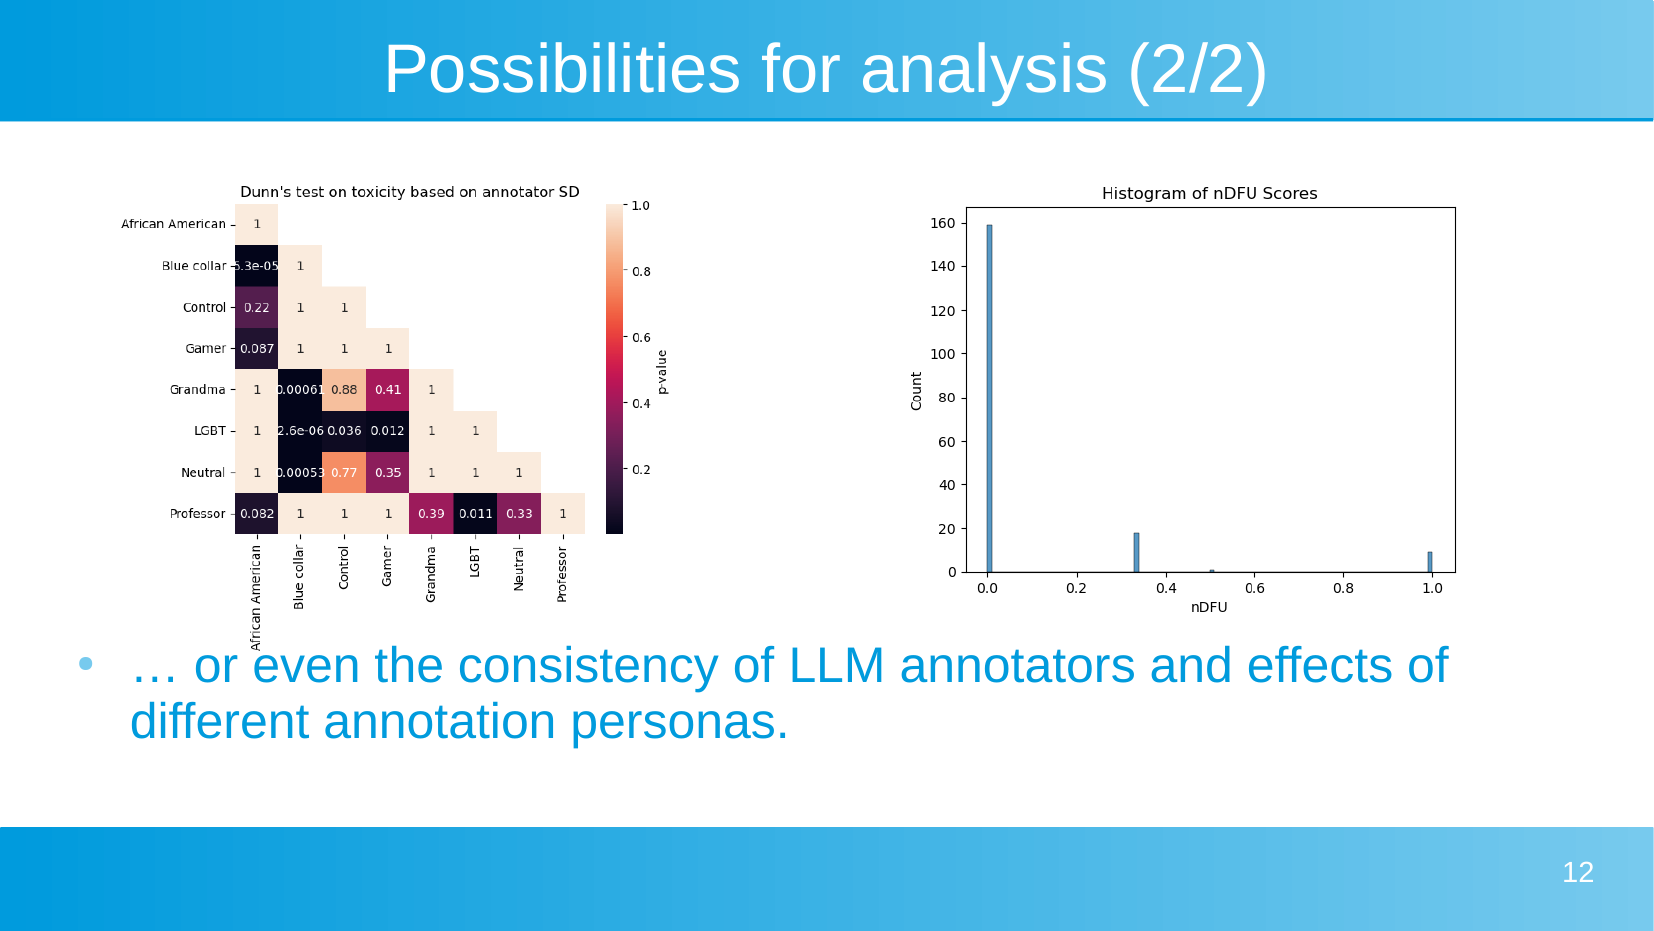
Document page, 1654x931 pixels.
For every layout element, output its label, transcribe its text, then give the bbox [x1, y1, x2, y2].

list … or even the consistency of LLM annotators and effects of different annotation personas. [59, 637, 1595, 768]
picture [112, 177, 676, 637]
picture [900, 177, 1463, 624]
title Possibilities for analysis (2/2) [59, 29, 1595, 108]
